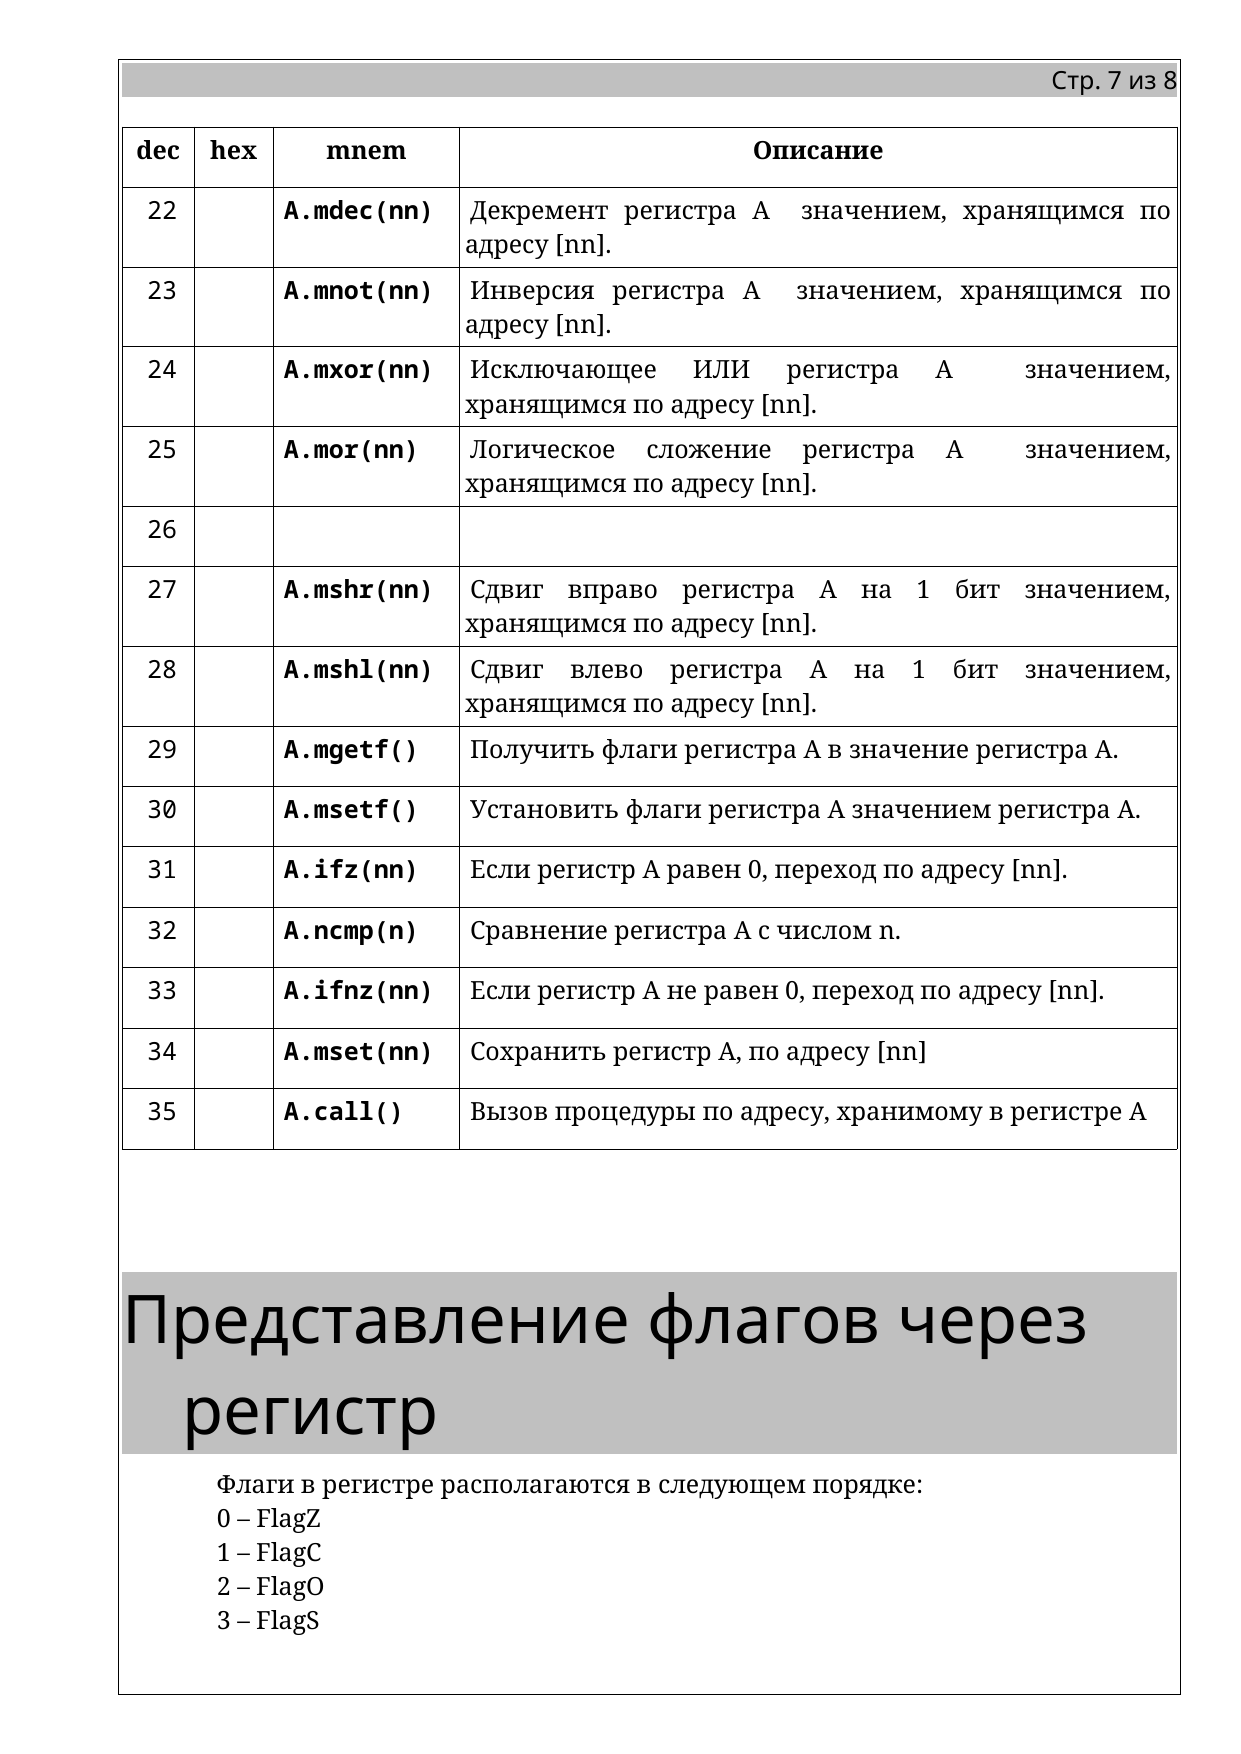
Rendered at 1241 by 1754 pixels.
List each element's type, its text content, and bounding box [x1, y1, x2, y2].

table_cell [460, 507, 1177, 566]
table_cell A.ifnz(nn) [274, 968, 459, 1028]
table_cell A.mshr(nn) [274, 567, 459, 646]
table_cell Если регистр А не равен 0, переход по адресу [nn]. [460, 968, 1177, 1028]
table_cell [195, 427, 273, 506]
table_cell Получить флаги регистра А в значение регистра А. [460, 727, 1177, 786]
table_cell A.mnot(nn) [274, 268, 459, 346]
table_header dec [123, 128, 194, 187]
table_cell [195, 507, 273, 566]
table_cell Сохранить регистр А, по адресу [nn] [460, 1029, 1177, 1088]
table_cell 33 [123, 968, 194, 1028]
table_cell Логическое сложение регистра А значением, хранящимся по адресу [nn]. [460, 427, 1177, 506]
table_cell A.mshl(nn) [274, 647, 459, 726]
table_cell A.mgetf() [274, 727, 459, 786]
table_cell 25 [123, 427, 194, 506]
table_cell [195, 347, 273, 426]
text 2 – FlagO [122, 1569, 1177, 1603]
table_cell A.mxor(nn) [274, 347, 459, 426]
table_cell [195, 188, 273, 267]
table_cell 31 [123, 847, 194, 907]
table_cell A.mdec(nn) [274, 188, 459, 267]
text 1 – FlagC [122, 1535, 1177, 1569]
table_cell [195, 1029, 273, 1088]
table_cell [195, 847, 273, 907]
table_cell 28 [123, 647, 194, 726]
subtitle Представление флагов через регистр [122, 1272, 1177, 1454]
text Флаги в регистре располагаются в следующем порядке: [122, 1467, 1177, 1501]
table_cell A.msetf() [274, 787, 459, 846]
table_cell 23 [123, 268, 194, 346]
table_cell [195, 268, 273, 346]
table_cell Сдвиг вправо регистра А на 1 бит значением, хранящимся по адресу [nn]. [460, 567, 1177, 646]
text 0 – FlagZ [122, 1501, 1177, 1535]
table_header Описание [460, 128, 1177, 187]
table_cell [195, 727, 273, 786]
table_cell 32 [123, 908, 194, 967]
table_cell [195, 787, 273, 846]
table_cell 26 [123, 507, 194, 566]
table_cell A.call() [274, 1089, 459, 1148]
table_cell A.ncmp(n) [274, 908, 459, 967]
table_cell 24 [123, 347, 194, 426]
table_cell Сдвиг влево регистра А на 1 бит значением, хранящимся по адресу [nn]. [460, 647, 1177, 726]
table_header mnem [274, 128, 459, 187]
table_cell 22 [123, 188, 194, 267]
table_header hex [195, 128, 273, 187]
text 3 – FlagS [122, 1603, 1177, 1637]
table_cell 27 [123, 567, 194, 646]
table_cell Если регистр А равен 0, переход по адресу [nn]. [460, 847, 1177, 907]
table_cell 30 [123, 787, 194, 846]
table_cell 35 [123, 1089, 194, 1148]
table_cell Исключающее ИЛИ регистра А значением, хранящимся по адресу [nn]. [460, 347, 1177, 426]
table_cell Сравнение регистра А с числом n. [460, 908, 1177, 967]
table_cell [195, 908, 273, 967]
table_cell A.mset(nn) [274, 1029, 459, 1088]
table_cell Установить флаги регистра А значением регистра А. [460, 787, 1177, 846]
table_cell [195, 647, 273, 726]
table_cell A.mor(nn) [274, 427, 459, 506]
table_cell [195, 567, 273, 646]
table_cell [195, 968, 273, 1028]
table_cell 29 [123, 727, 194, 786]
table_cell A.ifz(nn) [274, 847, 459, 907]
table_cell [274, 507, 459, 566]
table_cell Декремент регистра А значением, хранящимся по адресу [nn]. [460, 188, 1177, 267]
table_cell 34 [123, 1029, 194, 1088]
table_cell Вызов процедуры по адресу, хранимому в регистре А [460, 1089, 1177, 1148]
table_cell Инверсия регистра А значением, хранящимся по адресу [nn]. [460, 268, 1177, 346]
table_cell [195, 1089, 273, 1148]
